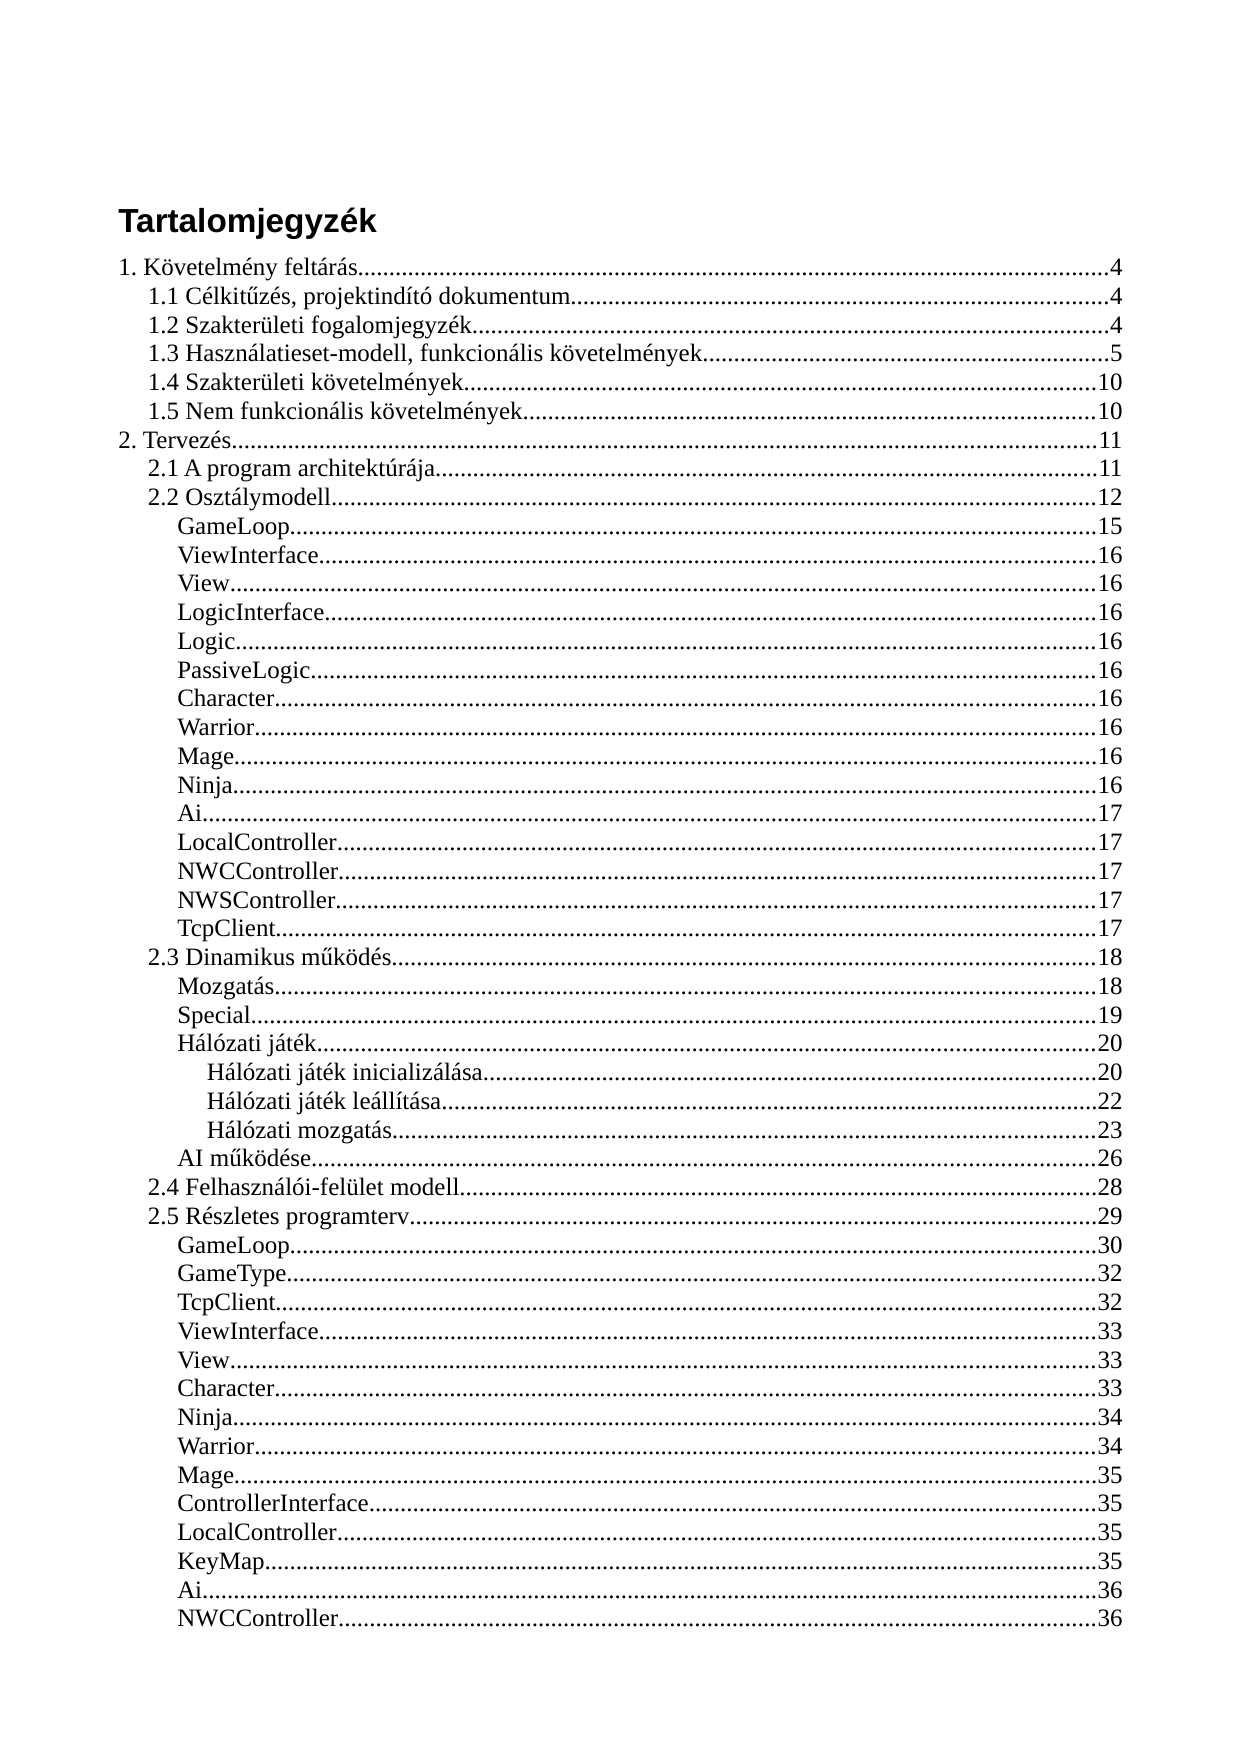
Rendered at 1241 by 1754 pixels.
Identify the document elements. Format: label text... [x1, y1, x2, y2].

text 2.2 Osztálymodell 12 [148, 482, 1122, 511]
text TcpClient 17 [177, 913, 1122, 942]
text 1.1 Célkitűzés, projektindító dokumentum 4 [148, 281, 1122, 310]
text 1. Követelmény feltárás 4 [118, 252, 1122, 281]
text KeyMap 35 [177, 1546, 1122, 1575]
text Ai 36 [177, 1575, 1122, 1603]
text PassiveLogic 16 [177, 655, 1122, 683]
text 2.1 A program architektúrája 11 [148, 453, 1122, 482]
text LocalController 17 [177, 827, 1122, 856]
text TcpClient 32 [177, 1287, 1122, 1316]
subtitle Tartalomjegyzék [118, 201, 1122, 240]
text GameLoop 15 [177, 511, 1122, 540]
text NWCController 36 [177, 1603, 1122, 1632]
text NWSController 17 [177, 885, 1122, 913]
text LogicInterface 16 [177, 597, 1122, 626]
text Mage 16 [177, 741, 1122, 770]
text GameType 32 [177, 1258, 1122, 1287]
text 2.5 Részletes programterv 29 [148, 1201, 1122, 1230]
text Hálózati játék leállítása 22 [207, 1086, 1122, 1115]
text Mage 35 [177, 1460, 1122, 1488]
text Ai 17 [177, 798, 1122, 827]
text AI működése 26 [177, 1143, 1122, 1172]
text View 16 [177, 568, 1122, 597]
text GameLoop 30 [177, 1230, 1122, 1258]
text 1.2 Szakterületi fogalomjegyzék 4 [148, 310, 1122, 338]
text Hálózati játék 20 [177, 1028, 1122, 1057]
text 2. Tervezés 11 [118, 425, 1122, 453]
text Hálózati játék inicializálása 20 [207, 1057, 1122, 1086]
text Logic 16 [177, 626, 1122, 655]
text Character 33 [177, 1373, 1122, 1402]
text 1.3 Használatieset-modell, funkcionális követelmények 5 [148, 338, 1122, 367]
text NWCController 17 [177, 856, 1122, 885]
text 1.5 Nem funkcionális követelmények 10 [148, 396, 1122, 425]
text 2.4 Felhasználói-felület modell 28 [148, 1172, 1122, 1201]
text LocalController 35 [177, 1517, 1122, 1546]
text Mozgatás 18 [177, 971, 1122, 1000]
text Character 16 [177, 683, 1122, 712]
text Hálózati mozgatás 23 [207, 1115, 1122, 1143]
text Ninja 34 [177, 1402, 1122, 1431]
text Special 19 [177, 1000, 1122, 1028]
text 1.4 Szakterületi követelmények 10 [148, 367, 1122, 396]
text ViewInterface 33 [177, 1316, 1122, 1345]
text View 33 [177, 1345, 1122, 1373]
text Warrior 16 [177, 712, 1122, 741]
text Warrior 34 [177, 1431, 1122, 1460]
text ControllerInterface 35 [177, 1488, 1122, 1517]
text Ninja 16 [177, 770, 1122, 798]
text 2.3 Dinamikus működés 18 [148, 942, 1122, 971]
text ViewInterface 16 [177, 540, 1122, 568]
